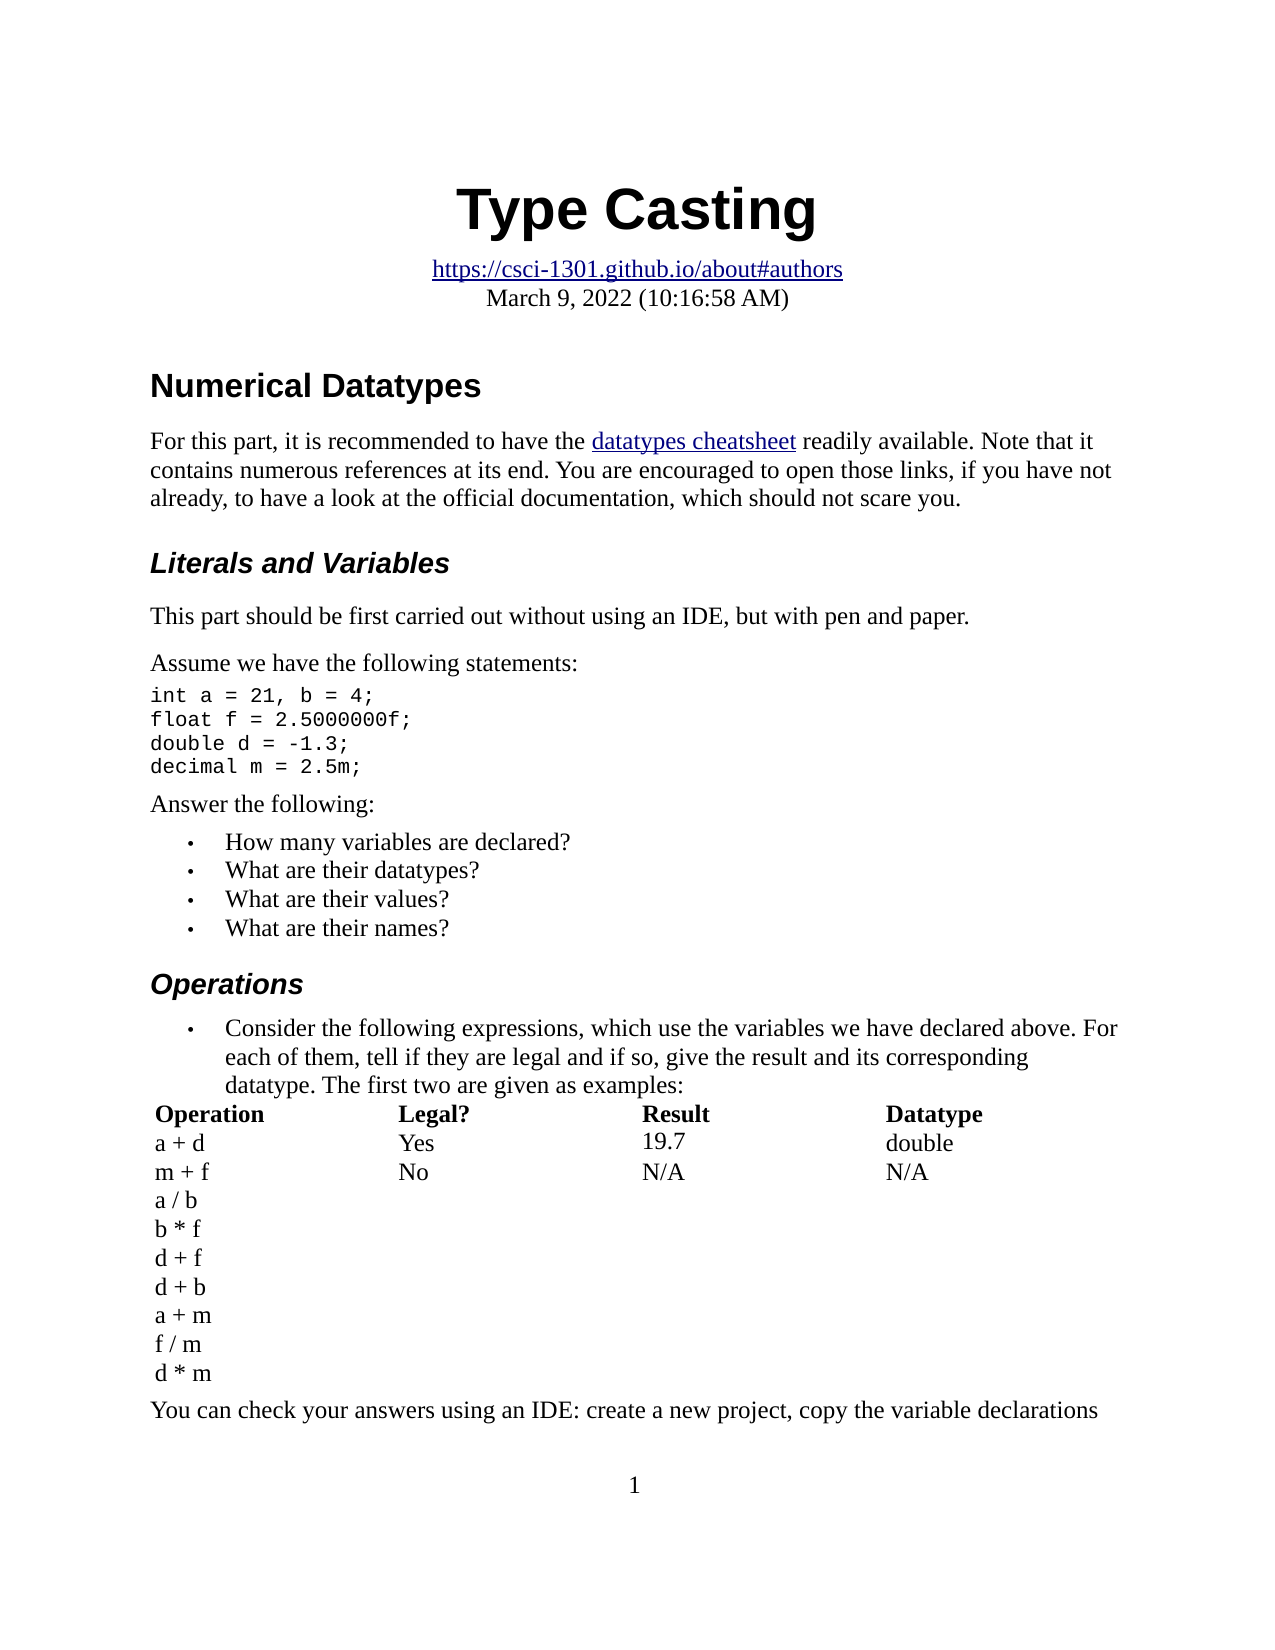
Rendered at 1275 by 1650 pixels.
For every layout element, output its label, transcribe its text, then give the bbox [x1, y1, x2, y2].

table_cell [394, 1272, 637, 1300]
table_cell Yes [394, 1128, 637, 1157]
table_cell [881, 1300, 1125, 1329]
table_cell [394, 1185, 637, 1214]
table_cell double [881, 1128, 1125, 1157]
table_cell [881, 1185, 1125, 1214]
text Assume we have the following statements: [150, 648, 1125, 677]
table_cell [638, 1300, 881, 1329]
subtitle Operations [150, 967, 1125, 1000]
text https://csci-1301.github.io/about#authors [150, 254, 1125, 283]
table_cell [638, 1128, 881, 1157]
list Consider the following expressions, which use the variables we have declared above. For each of them, tell if they are legal and if so, give the result and its corresponding datatype. The first two are given as examples: [187, 1013, 1125, 1099]
list What are their values? [187, 884, 1125, 913]
list What are their datatypes? [187, 856, 1125, 884]
text Answer the following: [150, 789, 1125, 818]
title Type Casting [150, 175, 1125, 242]
text double d = -1.3; [150, 733, 1125, 756]
text This part should be first carried out without using an IDE, but with pen and paper. [150, 601, 1125, 630]
table_cell [638, 1272, 881, 1300]
text decimal m = 2.5m; [150, 756, 1125, 780]
table_cell a + d [150, 1128, 394, 1157]
table_header Datatype [881, 1099, 1125, 1128]
table_cell [394, 1243, 637, 1272]
table_cell f / m [150, 1329, 394, 1358]
table_cell d * m [150, 1358, 394, 1387]
table_cell N/A [638, 1157, 881, 1185]
subtitle Literals and Variables [150, 546, 1125, 580]
text int a = 21, b = 4; [150, 686, 1125, 709]
table_cell N/A [881, 1157, 1125, 1185]
table_cell [394, 1358, 637, 1387]
text For this part, it is recommended to have the datatypes cheatsheet readily available. Note that it contains numerous references at its end. You are encouraged to open those links, if you have not already, to have a look at the official documentation, which should not scare you. [150, 426, 1125, 512]
table_header Result [638, 1099, 881, 1128]
table_cell [881, 1272, 1125, 1300]
table_cell No [394, 1157, 637, 1185]
table_cell [881, 1329, 1125, 1358]
table_cell [881, 1358, 1125, 1387]
table_cell [638, 1185, 881, 1214]
table_cell a + m [150, 1300, 394, 1329]
table_cell [394, 1329, 637, 1358]
table_cell d + f [150, 1243, 394, 1272]
subtitle Numerical Datatypes [150, 366, 1125, 404]
table_cell [394, 1214, 637, 1243]
table_cell [638, 1214, 881, 1243]
text float f = 2.5000000f; [150, 709, 1125, 733]
table_header Legal? [394, 1099, 637, 1128]
table_cell a / b [150, 1185, 394, 1214]
table_cell [394, 1300, 637, 1329]
table_cell b * f [150, 1214, 394, 1243]
list How many variables are declared? [187, 827, 1125, 856]
table_cell m + f [150, 1157, 394, 1185]
text March 9, 2022 (10:16:58 AM) [150, 283, 1125, 312]
table_cell [638, 1358, 881, 1387]
text You can check your answers using an IDE: create a new project, copy the variable declarations [150, 1396, 1125, 1424]
list What are their names? [187, 913, 1125, 942]
table_header Operation [150, 1099, 394, 1128]
table_cell [638, 1329, 881, 1358]
table_cell d + b [150, 1272, 394, 1300]
table_cell [881, 1214, 1125, 1243]
table_cell [881, 1243, 1125, 1272]
table_cell [638, 1243, 881, 1272]
